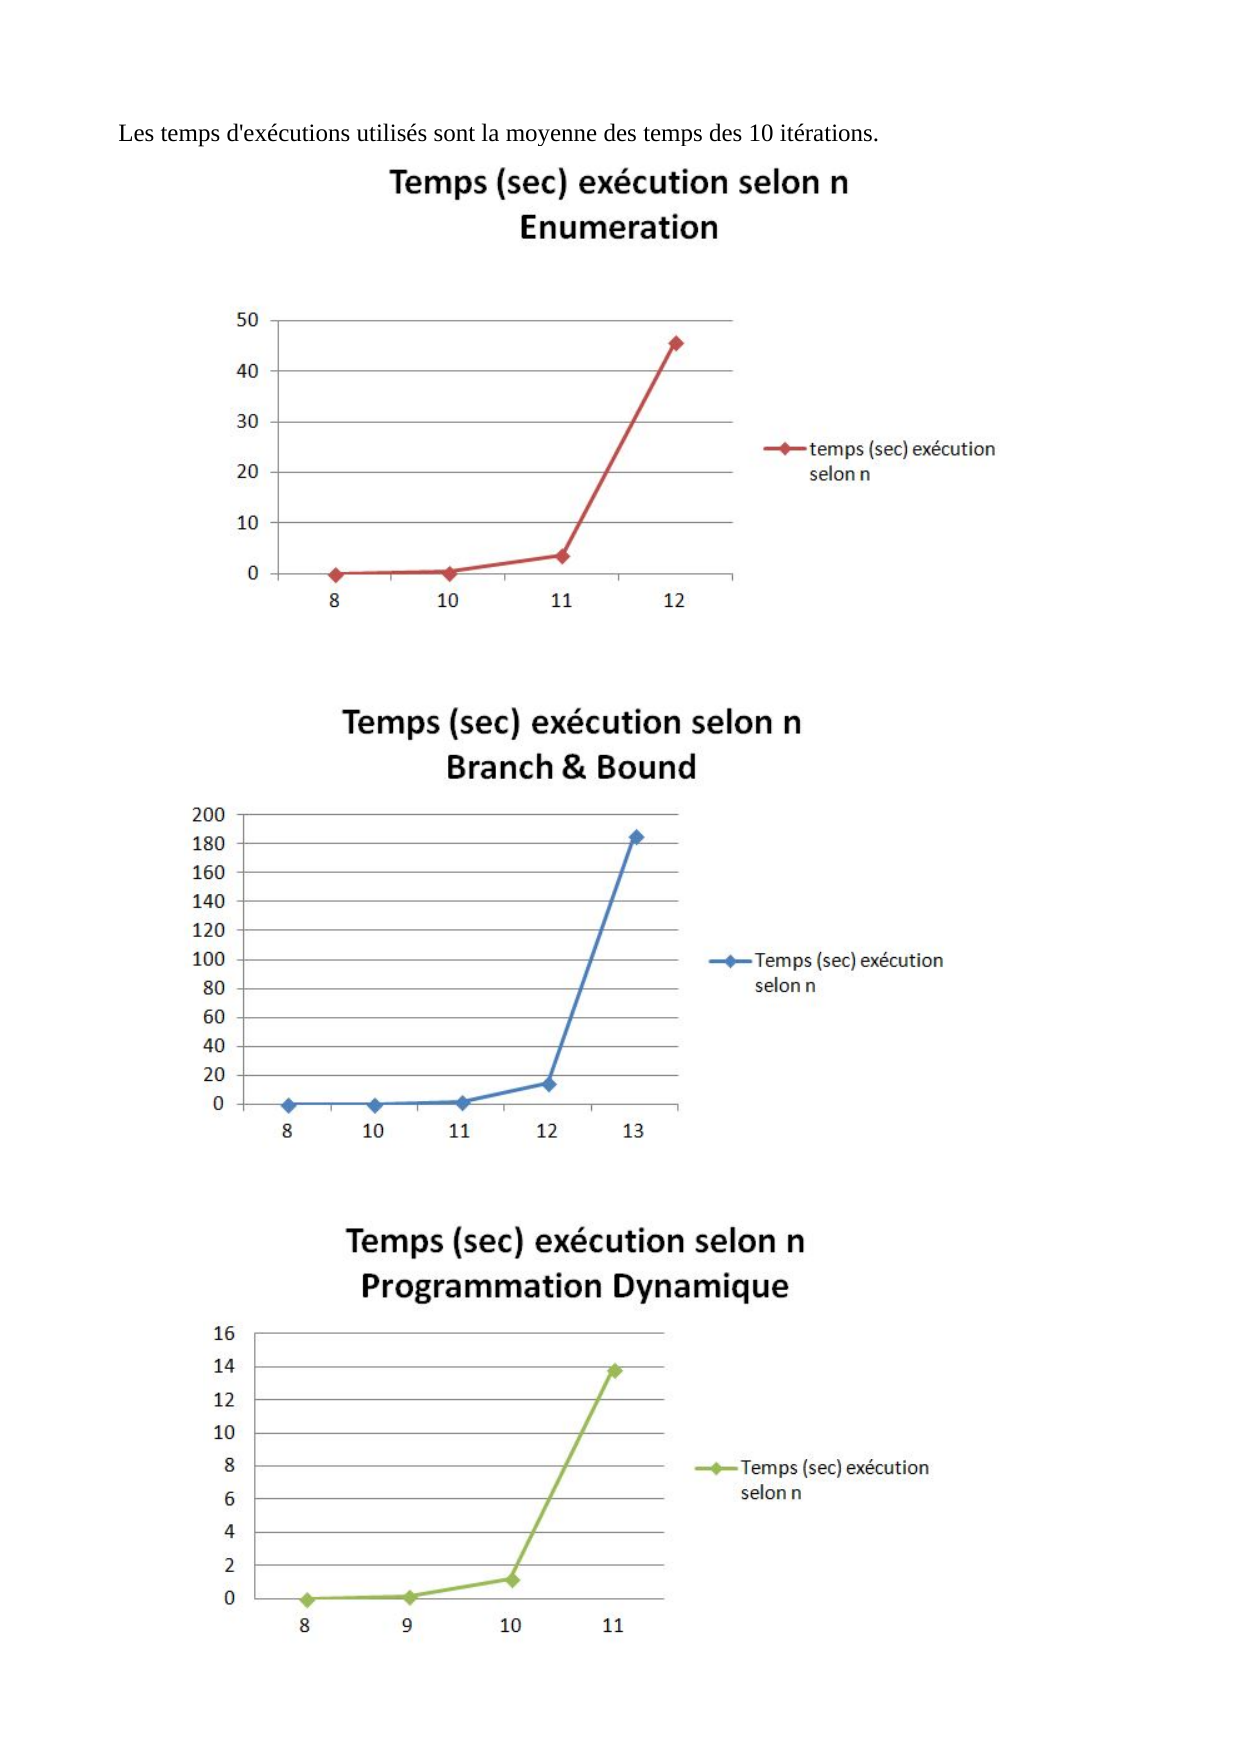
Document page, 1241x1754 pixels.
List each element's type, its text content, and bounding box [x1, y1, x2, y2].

picture [229, 146, 1011, 621]
picture [183, 687, 959, 1154]
text Les temps d'exécutions utilisés sont la moyenne des temps des 10 itérations. [118, 118, 1122, 147]
picture [203, 1201, 946, 1646]
